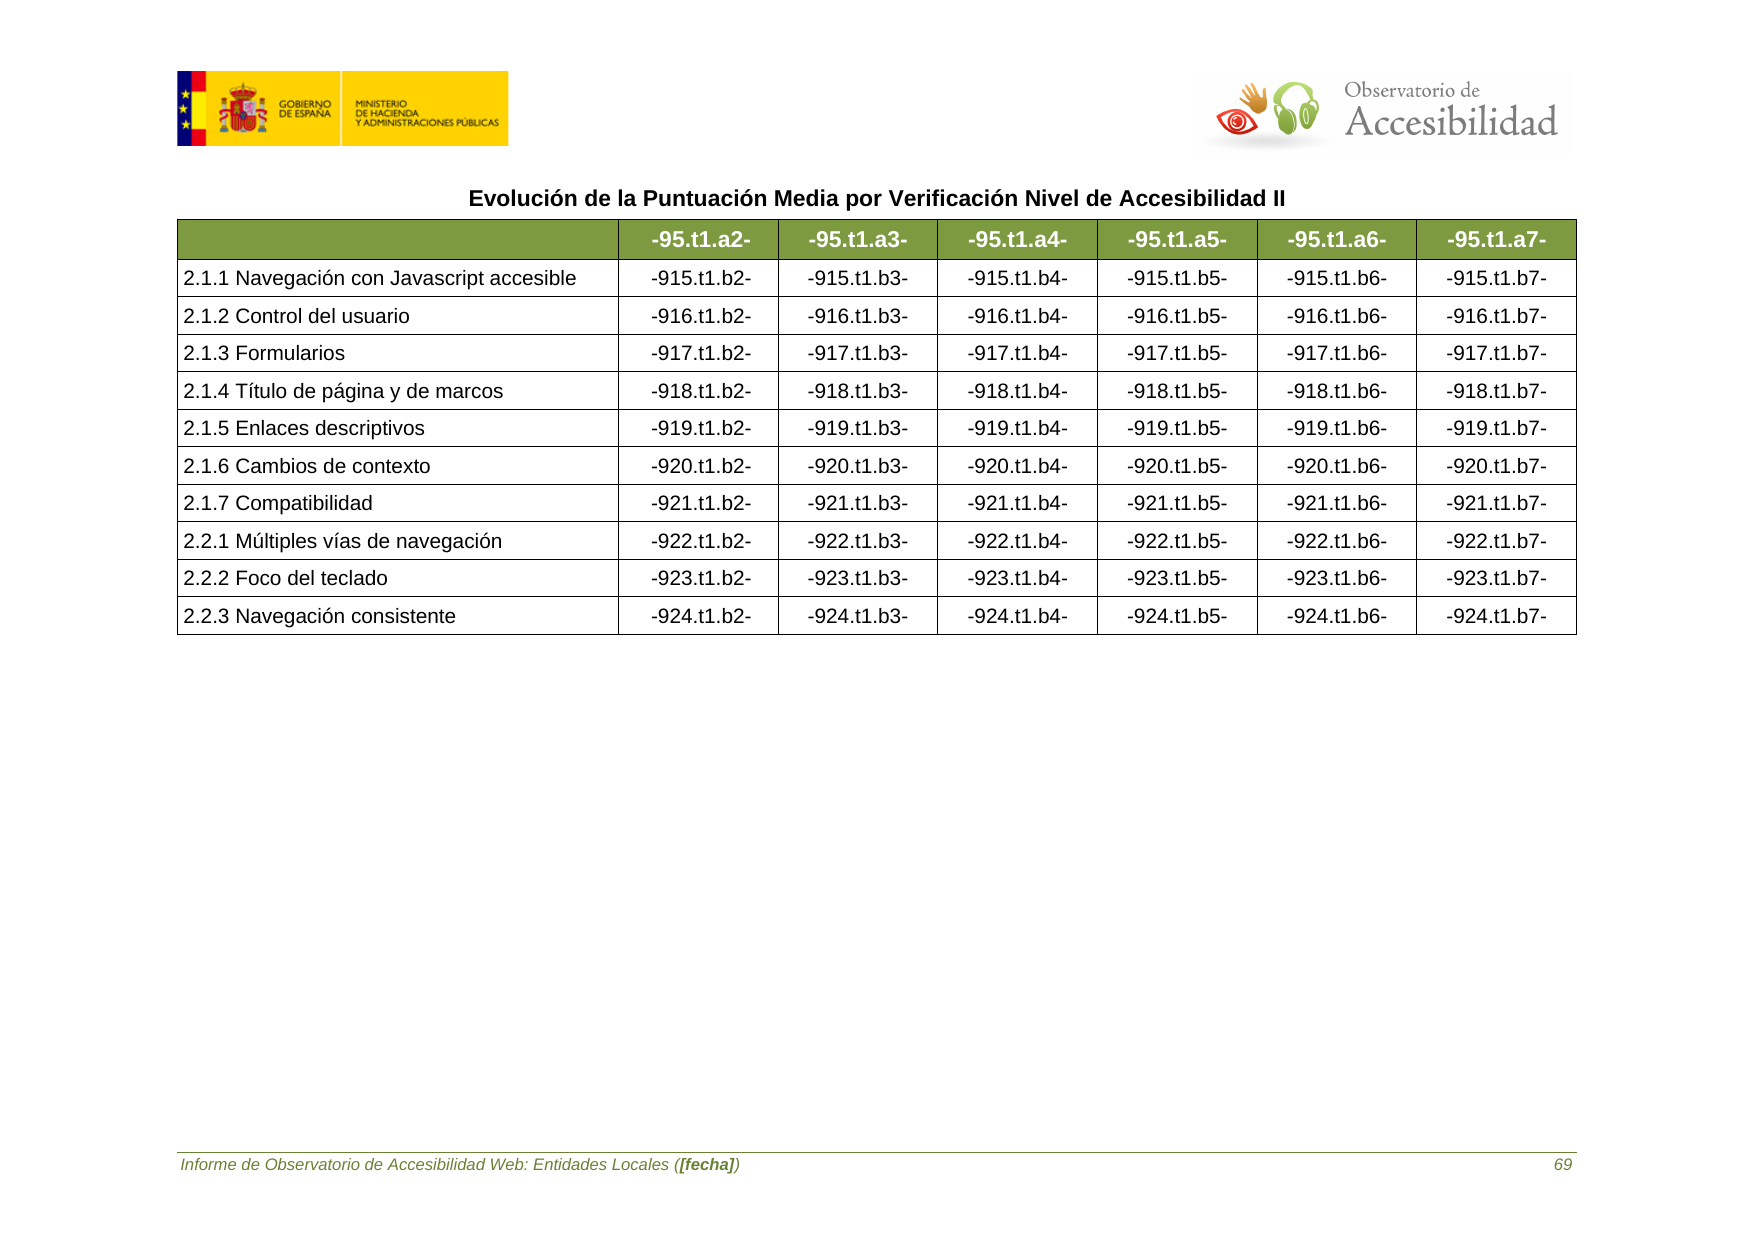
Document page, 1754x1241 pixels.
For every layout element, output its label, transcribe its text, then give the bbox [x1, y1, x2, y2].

table_cell -916.t1.b3- [779, 297, 937, 334]
table_cell -918.t1.b2- [619, 372, 778, 409]
table_cell -915.t1.b2- [619, 260, 778, 296]
table_cell -917.t1.b4- [938, 335, 1097, 371]
table_header -95.t1.a5- [1098, 220, 1257, 259]
table_cell -916.t1.b5- [1098, 297, 1257, 334]
table_cell 2.2.3 Navegación consistente [178, 597, 618, 634]
table_cell 2.2.1 Múltiples vías de navegación [178, 522, 618, 559]
table_cell -920.t1.b7- [1417, 447, 1576, 484]
table_cell -915.t1.b7- [1417, 260, 1576, 296]
table_cell -915.t1.b5- [1098, 260, 1257, 296]
table_cell -919.t1.b2- [619, 410, 778, 446]
table_cell 2.1.7 Compatibilidad [178, 485, 618, 521]
table_cell -916.t1.b2- [619, 297, 778, 334]
table_cell -919.t1.b7- [1417, 410, 1576, 446]
table_cell -918.t1.b4- [938, 372, 1097, 409]
table_cell 2.1.3 Formularios [178, 335, 618, 371]
table_cell -923.t1.b7- [1417, 560, 1576, 596]
table_cell -921.t1.b2- [619, 485, 778, 521]
table_cell -922.t1.b5- [1098, 522, 1257, 559]
table_cell 2.1.1 Navegación con Javascript accesible [178, 260, 618, 296]
table_cell -922.t1.b6- [1258, 522, 1416, 559]
table_cell -923.t1.b2- [619, 560, 778, 596]
table_cell -919.t1.b5- [1098, 410, 1257, 446]
table_cell -920.t1.b6- [1258, 447, 1416, 484]
table_cell 2.1.5 Enlaces descriptivos [178, 410, 618, 446]
table_cell -920.t1.b2- [619, 447, 778, 484]
table_cell -919.t1.b3- [779, 410, 937, 446]
table_cell 2.2.2 Foco del teclado [178, 560, 618, 596]
table_cell -918.t1.b6- [1258, 372, 1416, 409]
table_header -95.t1.a4- [938, 220, 1097, 259]
picture [177, 71, 509, 146]
table_cell -915.t1.b4- [938, 260, 1097, 296]
table_cell -915.t1.b3- [779, 260, 937, 296]
table_cell -916.t1.b4- [938, 297, 1097, 334]
table_cell -917.t1.b3- [779, 335, 937, 371]
table_cell 2.1.4 Título de página y de marcos [178, 372, 618, 409]
table_cell -916.t1.b6- [1258, 297, 1416, 334]
table_cell -920.t1.b3- [779, 447, 937, 484]
table_cell -918.t1.b7- [1417, 372, 1576, 409]
table_cell -918.t1.b3- [779, 372, 937, 409]
table_cell 2.1.6 Cambios de contexto [178, 447, 618, 484]
table_cell -919.t1.b6- [1258, 410, 1416, 446]
table_cell -919.t1.b4- [938, 410, 1097, 446]
table_header -95.t1.a3- [779, 220, 937, 259]
table_cell -924.t1.b7- [1417, 597, 1576, 634]
table_cell -918.t1.b5- [1098, 372, 1257, 409]
table_cell -921.t1.b3- [779, 485, 937, 521]
table_cell -917.t1.b6- [1258, 335, 1416, 371]
table_header [178, 220, 618, 259]
table_cell -922.t1.b4- [938, 522, 1097, 559]
table_cell -923.t1.b6- [1258, 560, 1416, 596]
table_cell -922.t1.b2- [619, 522, 778, 559]
table_cell -920.t1.b4- [938, 447, 1097, 484]
table_header -95.t1.a7- [1417, 220, 1576, 259]
picture [1196, 72, 1572, 155]
table_cell -922.t1.b7- [1417, 522, 1576, 559]
text Evolución de la Puntuación Media por Verificación Nivel de Accesibilidad II [177, 185, 1577, 211]
table_header -95.t1.a6- [1258, 220, 1416, 259]
table_cell -917.t1.b7- [1417, 335, 1576, 371]
table_cell -921.t1.b4- [938, 485, 1097, 521]
table_cell -916.t1.b7- [1417, 297, 1576, 334]
table_cell -922.t1.b3- [779, 522, 937, 559]
table_cell -915.t1.b6- [1258, 260, 1416, 296]
table_cell -924.t1.b4- [938, 597, 1097, 634]
table_cell -920.t1.b5- [1098, 447, 1257, 484]
table_cell 2.1.2 Control del usuario [178, 297, 618, 334]
table_cell -924.t1.b2- [619, 597, 778, 634]
table_cell -921.t1.b6- [1258, 485, 1416, 521]
table_cell -917.t1.b5- [1098, 335, 1257, 371]
table_cell -921.t1.b7- [1417, 485, 1576, 521]
table_cell -924.t1.b5- [1098, 597, 1257, 634]
table_cell -917.t1.b2- [619, 335, 778, 371]
table_cell -921.t1.b5- [1098, 485, 1257, 521]
table_cell -923.t1.b5- [1098, 560, 1257, 596]
table_cell -924.t1.b3- [779, 597, 937, 634]
table_cell -923.t1.b3- [779, 560, 937, 596]
table_header -95.t1.a2- [619, 220, 778, 259]
table_cell -924.t1.b6- [1258, 597, 1416, 634]
table_cell -923.t1.b4- [938, 560, 1097, 596]
